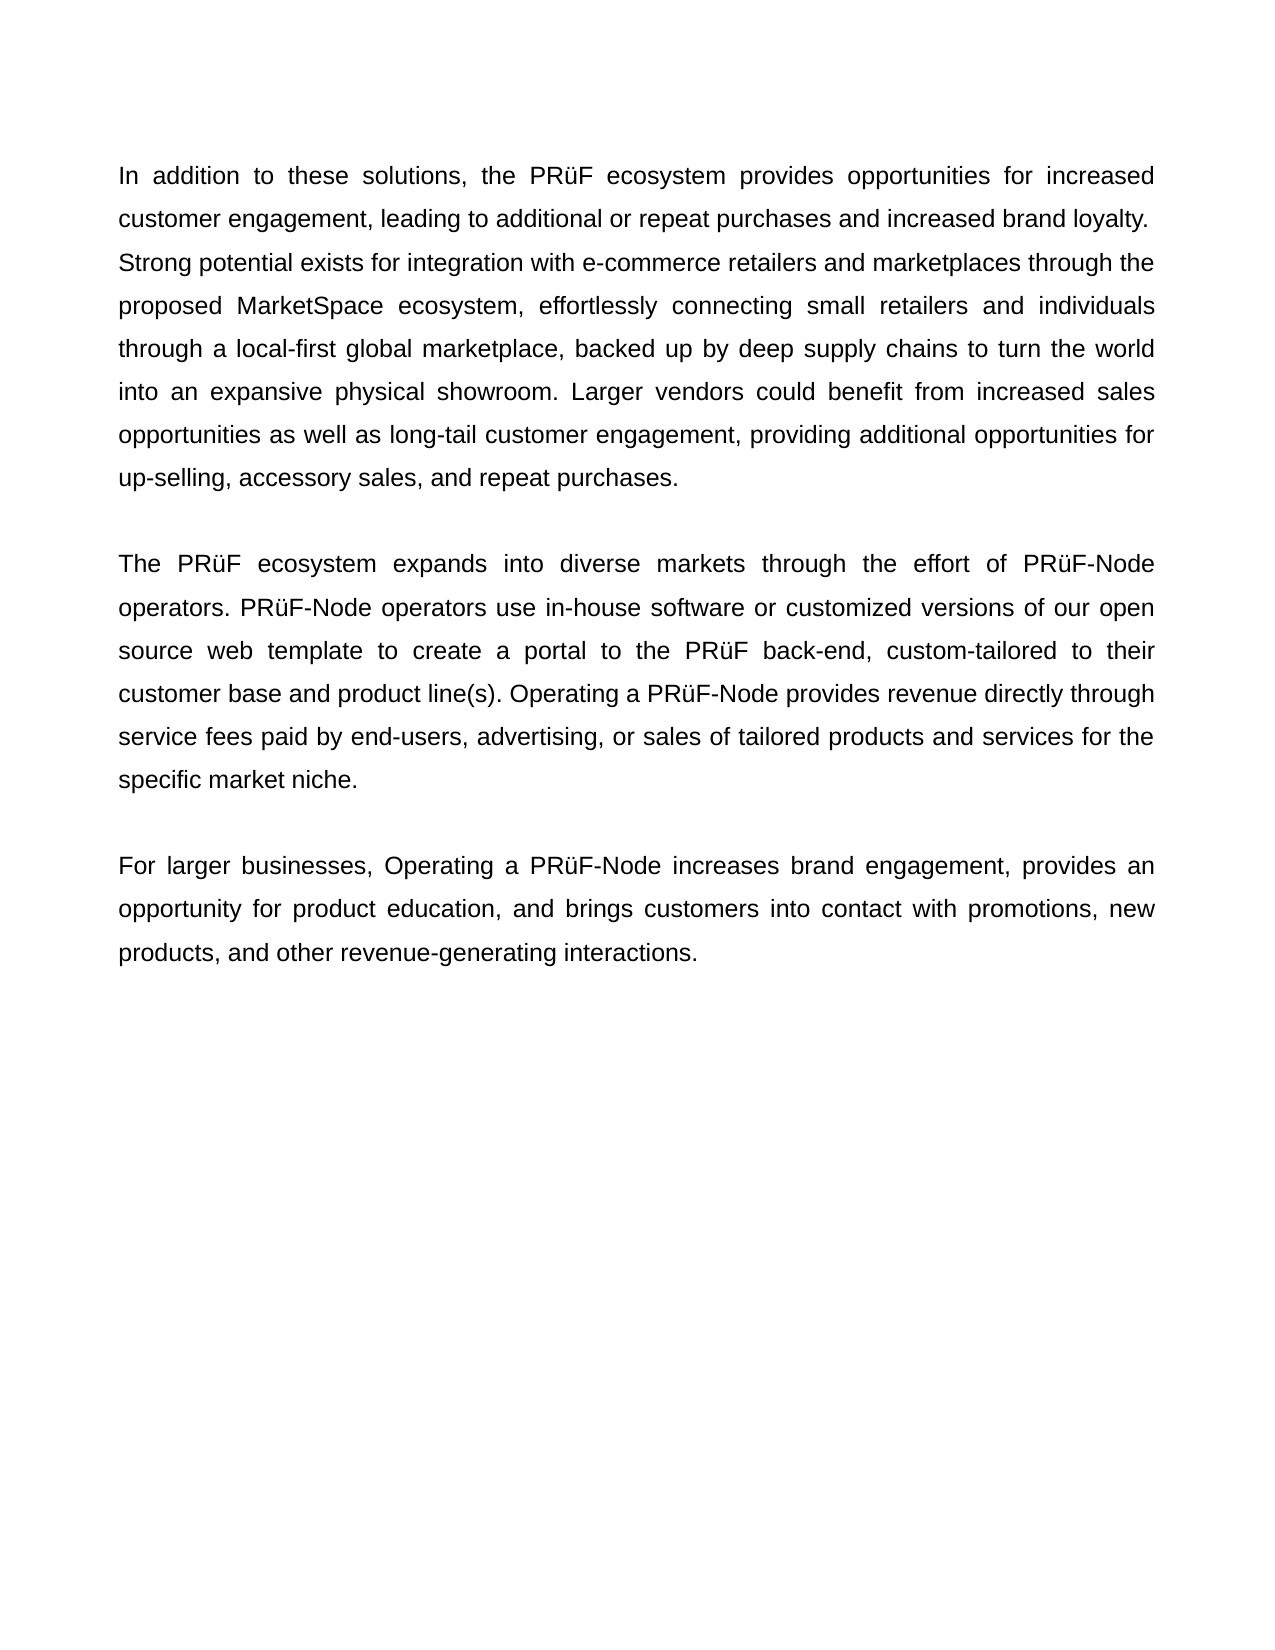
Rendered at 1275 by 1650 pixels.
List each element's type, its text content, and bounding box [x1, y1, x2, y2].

text The PRüF ecosystem expands into diverse markets through the effort of PRüF-Node operators. PRüF-Node operators use in-house software or customized versions of our open source web template to create a portal to the PRüF back-end, custom-tailored to their customer base and product line(s). Operating a PRüF-Node provides revenue directly through service fees paid by end-users, advertising, or sales of tailored products and services for the specific market niche. [118, 549, 1157, 794]
text For larger businesses, Operating a PRüF-Node increases brand engagement, provides an opportunity for product education, and brings customers into contact with promotions, new products, and other revenue-generating interactions. [118, 851, 1157, 966]
text In addition to these solutions, the PRüF ecosystem provides opportunities for increased customer engagement, leading to additional or repeat purchases and increased brand loyalty. [118, 161, 1157, 233]
text Strong potential exists for integration with e-commerce retailers and marketplaces through the proposed MarketSpace ecosystem, effortlessly connecting small retailers and individuals through a local-first global marketplace, backed up by deep supply chains to turn the world into an expansive physical showroom. Larger vendors could benefit from increased sales opportunities as well as long-tail customer engagement, providing additional opportunities for up-selling, accessory sales, and repeat purchases. [118, 247, 1157, 492]
